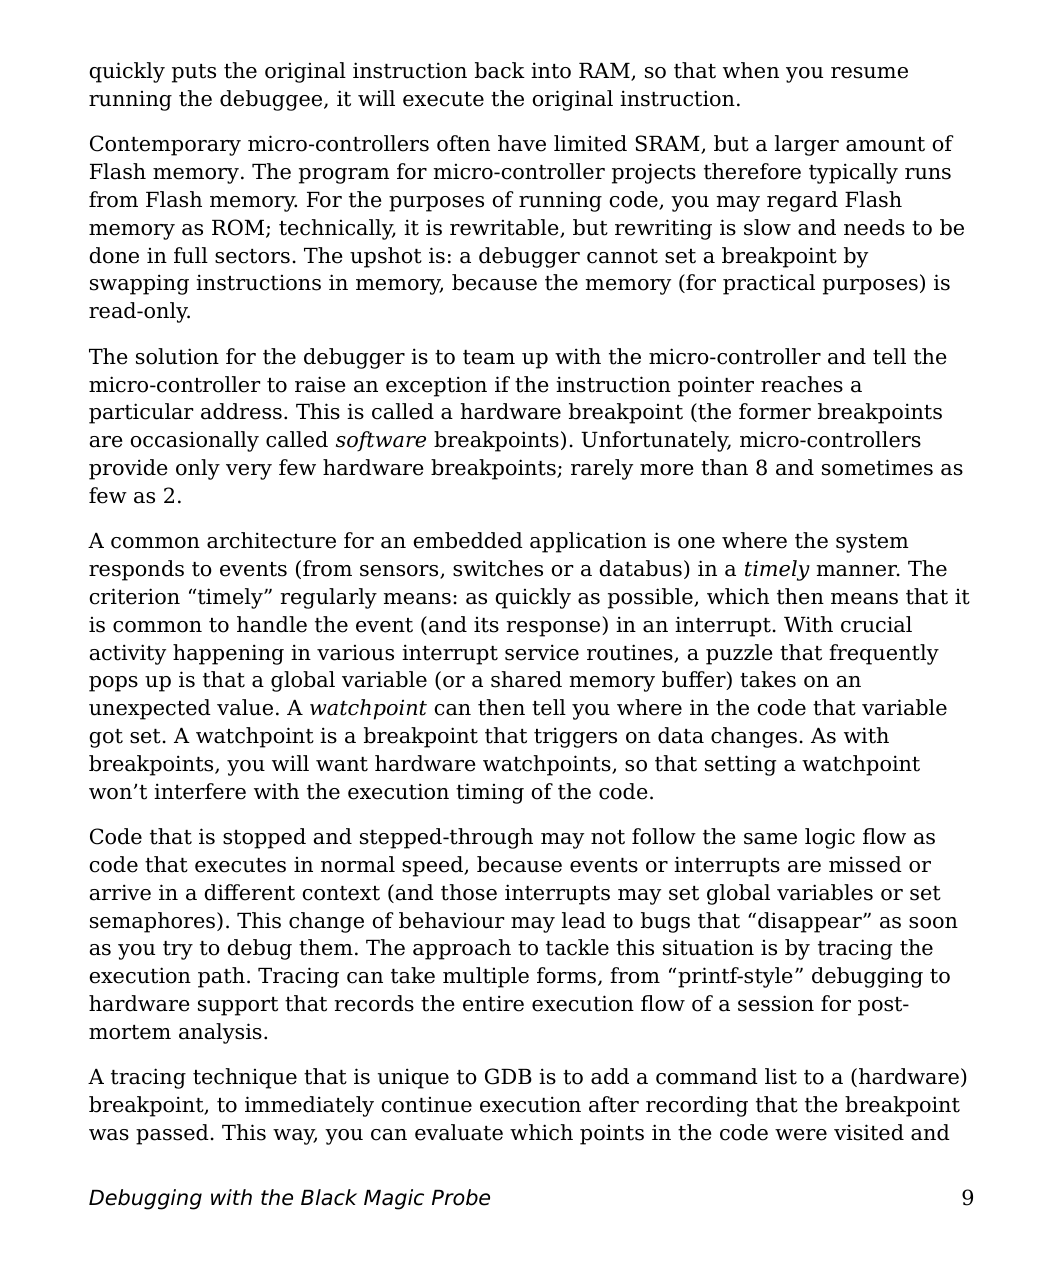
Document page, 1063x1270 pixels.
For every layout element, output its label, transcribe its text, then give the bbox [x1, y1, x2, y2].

text quickly puts the original instruction back into RAM, so that when you resume running the debuggee, it will execute the original instruction. [88, 59, 974, 111]
text A tracing technique that is unique to GDB is to add a command list to a (hardware) breakpoint, to immediately continue execution after recording that the breakpoint was passed. This way, you can evaluate which points in the code were visited and [88, 1065, 974, 1145]
text A common architecture for an embedded application is one where the system responds to events (from sensors, switches or a databus) in a timely manner. The criterion “timely” regularly means: as quickly as possible, which then means that it is common to handle the event (and its response) in an interrupt. With crucial activity happening in various interrupt service routines, a puzzle that frequently pops up is that a global variable (or a shared memory buffer) takes on an unexpected value. A watchpoint can then tell you where in the code that variable got set. A watchpoint is a breakpoint that triggers on data changes. As with breakpoints, you will want hardware watchpoints, so that setting a watchpoint won’t interfere with the execution timing of the code. [88, 529, 974, 804]
text The solution for the debugger is to team up with the micro-controller and tell the micro-controller to raise an exception if the instruction pointer reaches a particular address. This is called a hardware breakpoint (the former breakpoints are occasionally called software breakpoints). Unfortunately, micro-controllers provide only very few hardware breakpoints; rarely more than 8 and sometimes as few as 2. [88, 345, 974, 508]
text Contemporary micro-controllers often have limited SRAM, but a larger amount of Flash memory. The program for micro-controller projects therefore typically runs from Flash memory. For the purposes of running code, you may regard Flash memory as ROM; technically, it is rewritable, but rewriting is slow and needs to be done in full sectors. The upshot is: a debugger cannot set a breakpoint by swapping instructions in memory, because the memory (for practical purposes) is read-only. [88, 132, 974, 323]
text Code that is stopped and stepped-through may not follow the same logic flow as code that executes in normal speed, because events or interrupts are missed or arrive in a different context (and those interrupts may set global variables or set semaphores). This change of behaviour may lead to bugs that “disappear” as soon as you try to debug them. The approach to tackle this situation is by tracing the execution path. Tracing can take multiple forms, from “printf-style” debugging to hardware support that records the entire execution flow of a session for post-mortem analysis. [88, 825, 974, 1044]
